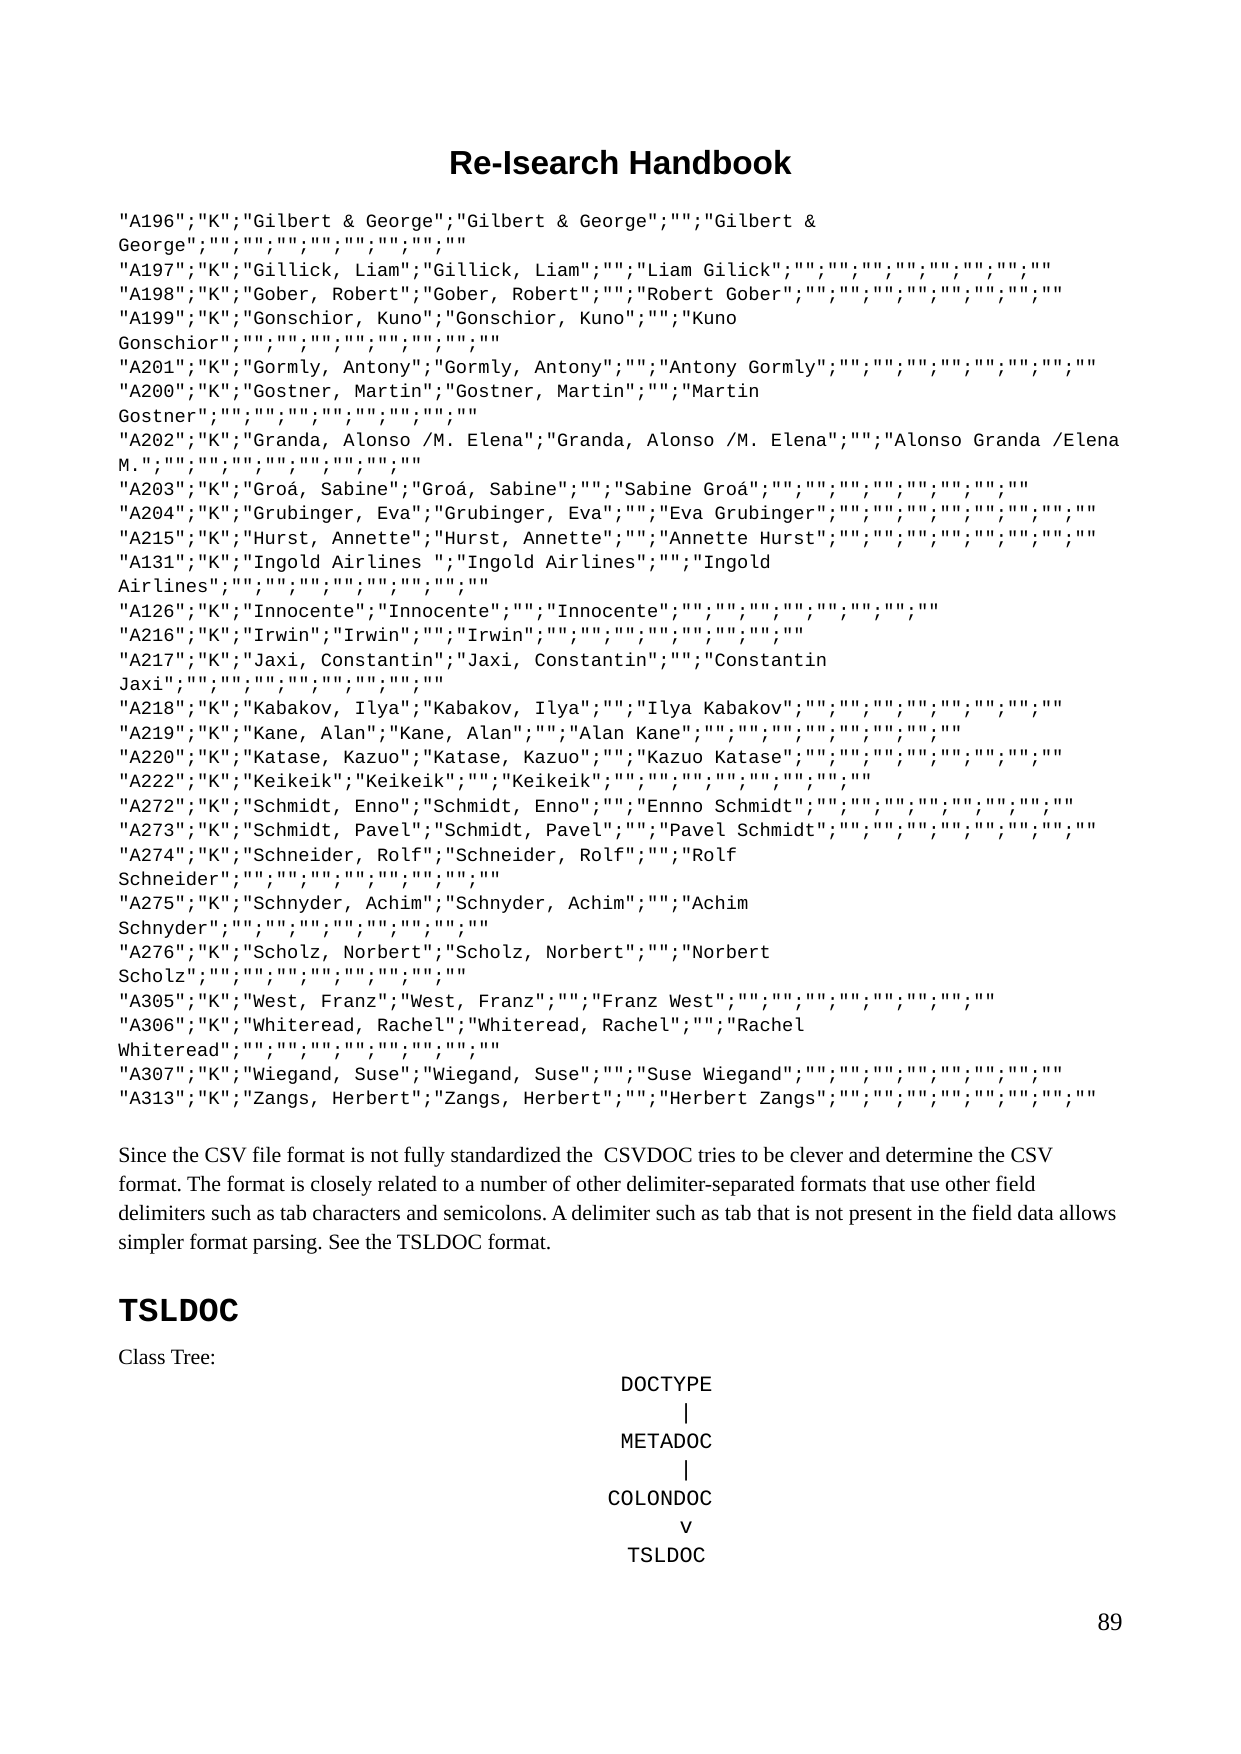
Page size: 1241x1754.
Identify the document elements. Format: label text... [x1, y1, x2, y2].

text "A203";"K";"Groá, Sabine";"Groá, Sabine";"";"Sabine Groá";"";"";"";"";"";"";"";"" [118, 480, 1122, 501]
text "A200";"K";"Gostner, Martin";"Gostner, Martin";"";"Martin Gostner";"";"";"";"";"";"";"";"" [118, 382, 1122, 428]
text TSLDOC [118, 1544, 1122, 1568]
text "A276";"K";"Scholz, Norbert";"Scholz, Norbert";"";"Norbert Scholz";"";"";"";"";"";"";"";"" [118, 943, 1122, 988]
text "A196";"K";"Gilbert & George";"Gilbert & George";"";"Gilbert & George";"";"";"";"";"";"";"";"" [118, 212, 1122, 257]
text "A307";"K";"Wiegand, Suse";"Wiegand, Suse";"";"Suse Wiegand";"";"";"";"";"";"";"";"" [118, 1065, 1122, 1086]
text "A220";"K";"Katase, Kazuo";"Katase, Kazuo";"";"Kazuo Katase";"";"";"";"";"";"";"";"" [118, 748, 1122, 769]
text "A274";"K";"Schneider, Rolf";"Schneider, Rolf";"";"Rolf Schneider";"";"";"";"";"";"";"";"" [118, 845, 1122, 891]
text "A272";"K";"Schmidt, Enno";"Schmidt, Enno";"";"Ennno Schmidt";"";"";"";"";"";"";"";"" [118, 797, 1122, 818]
text "A126";"K";"Innocente";"Innocente";"";"Innocente";"";"";"";"";"";"";"";"" [118, 602, 1122, 623]
text "A202";"K";"Granda, Alonso /M. Elena";"Granda, Alonso /M. Elena";"";"Alonso Granda /Elena M.";"";"";"";"";"";"";"";"" [118, 431, 1122, 477]
text DOCTYPE [118, 1373, 1122, 1398]
text "A306";"K";"Whiteread, Rachel";"Whiteread, Rachel";"";"Rachel Whiteread";"";"";"";"";"";"";"";"" [118, 1016, 1122, 1062]
text | [118, 1458, 1122, 1483]
text "A215";"K";"Hurst, Annette";"Hurst, Annette";"";"Annette Hurst";"";"";"";"";"";"";"";"" [118, 528, 1122, 550]
text v [118, 1515, 1122, 1540]
text "A198";"K";"Gober, Robert";"Gober, Robert";"";"Robert Gober";"";"";"";"";"";"";"";"" [118, 285, 1122, 306]
text "A217";"K";"Jaxi, Constantin";"Jaxi, Constantin";"";"Constantin Jaxi";"";"";"";"";"";"";"";"" [118, 650, 1122, 696]
text "A219";"K";"Kane, Alan";"Kane, Alan";"";"Alan Kane";"";"";"";"";"";"";"";"" [118, 723, 1122, 745]
text "A199";"K";"Gonschior, Kuno";"Gonschior, Kuno";"";"Kuno Gonschior";"";"";"";"";"";"";"";"" [118, 309, 1122, 355]
text | [118, 1402, 1122, 1426]
subtitle TSLDOC [118, 1294, 1122, 1332]
text Since the CSV file format is not fully standardized the CSVDOC tries to be clever and determine the CSV format. The format is closely related to a number of other delimiter-separated formats that use other field delimiters such as tab characters and semicolons. A delimiter such as tab that is not present in the field data allows simpler format parsing. See the TSLDOC format. [118, 1142, 1122, 1254]
text "A216";"K";"Irwin";"Irwin";"";"Irwin";"";"";"";"";"";"";"";"" [118, 626, 1122, 647]
text METADOC [118, 1430, 1122, 1455]
text "A313";"K";"Zangs, Herbert";"Zangs, Herbert";"";"Herbert Zangs";"";"";"";"";"";"";"";"" [118, 1089, 1122, 1110]
text "A305";"K";"West, Franz";"West, Franz";"";"Franz West";"";"";"";"";"";"";"";"" [118, 992, 1122, 1013]
text "A131";"K";"Ingold Airlines ";"Ingold Airlines";"";"Ingold Airlines";"";"";"";"";"";"";"";"" [118, 553, 1122, 598]
text "A201";"K";"Gormly, Antony";"Gormly, Antony";"";"Antony Gormly";"";"";"";"";"";"";"";"" [118, 358, 1122, 379]
text Class Tree: [118, 1344, 1122, 1369]
text "A218";"K";"Kabakov, Ilya";"Kabakov, Ilya";"";"Ilya Kabakov";"";"";"";"";"";"";"";"" [118, 699, 1122, 720]
text "A275";"K";"Schnyder, Achim";"Schnyder, Achim";"";"Achim Schnyder";"";"";"";"";"";"";"";"" [118, 894, 1122, 940]
text "A197";"K";"Gillick, Liam";"Gillick, Liam";"";"Liam Gilick";"";"";"";"";"";"";"";"" [118, 260, 1122, 282]
text COLONDOC [118, 1487, 1122, 1512]
text "A204";"K";"Grubinger, Eva";"Grubinger, Eva";"";"Eva Grubinger";"";"";"";"";"";"";"";"" [118, 504, 1122, 525]
text "A273";"K";"Schmidt, Pavel";"Schmidt, Pavel";"";"Pavel Schmidt";"";"";"";"";"";"";"";"" [118, 821, 1122, 842]
text "A222";"K";"Keikeik";"Keikeik";"";"Keikeik";"";"";"";"";"";"";"";"" [118, 772, 1122, 793]
